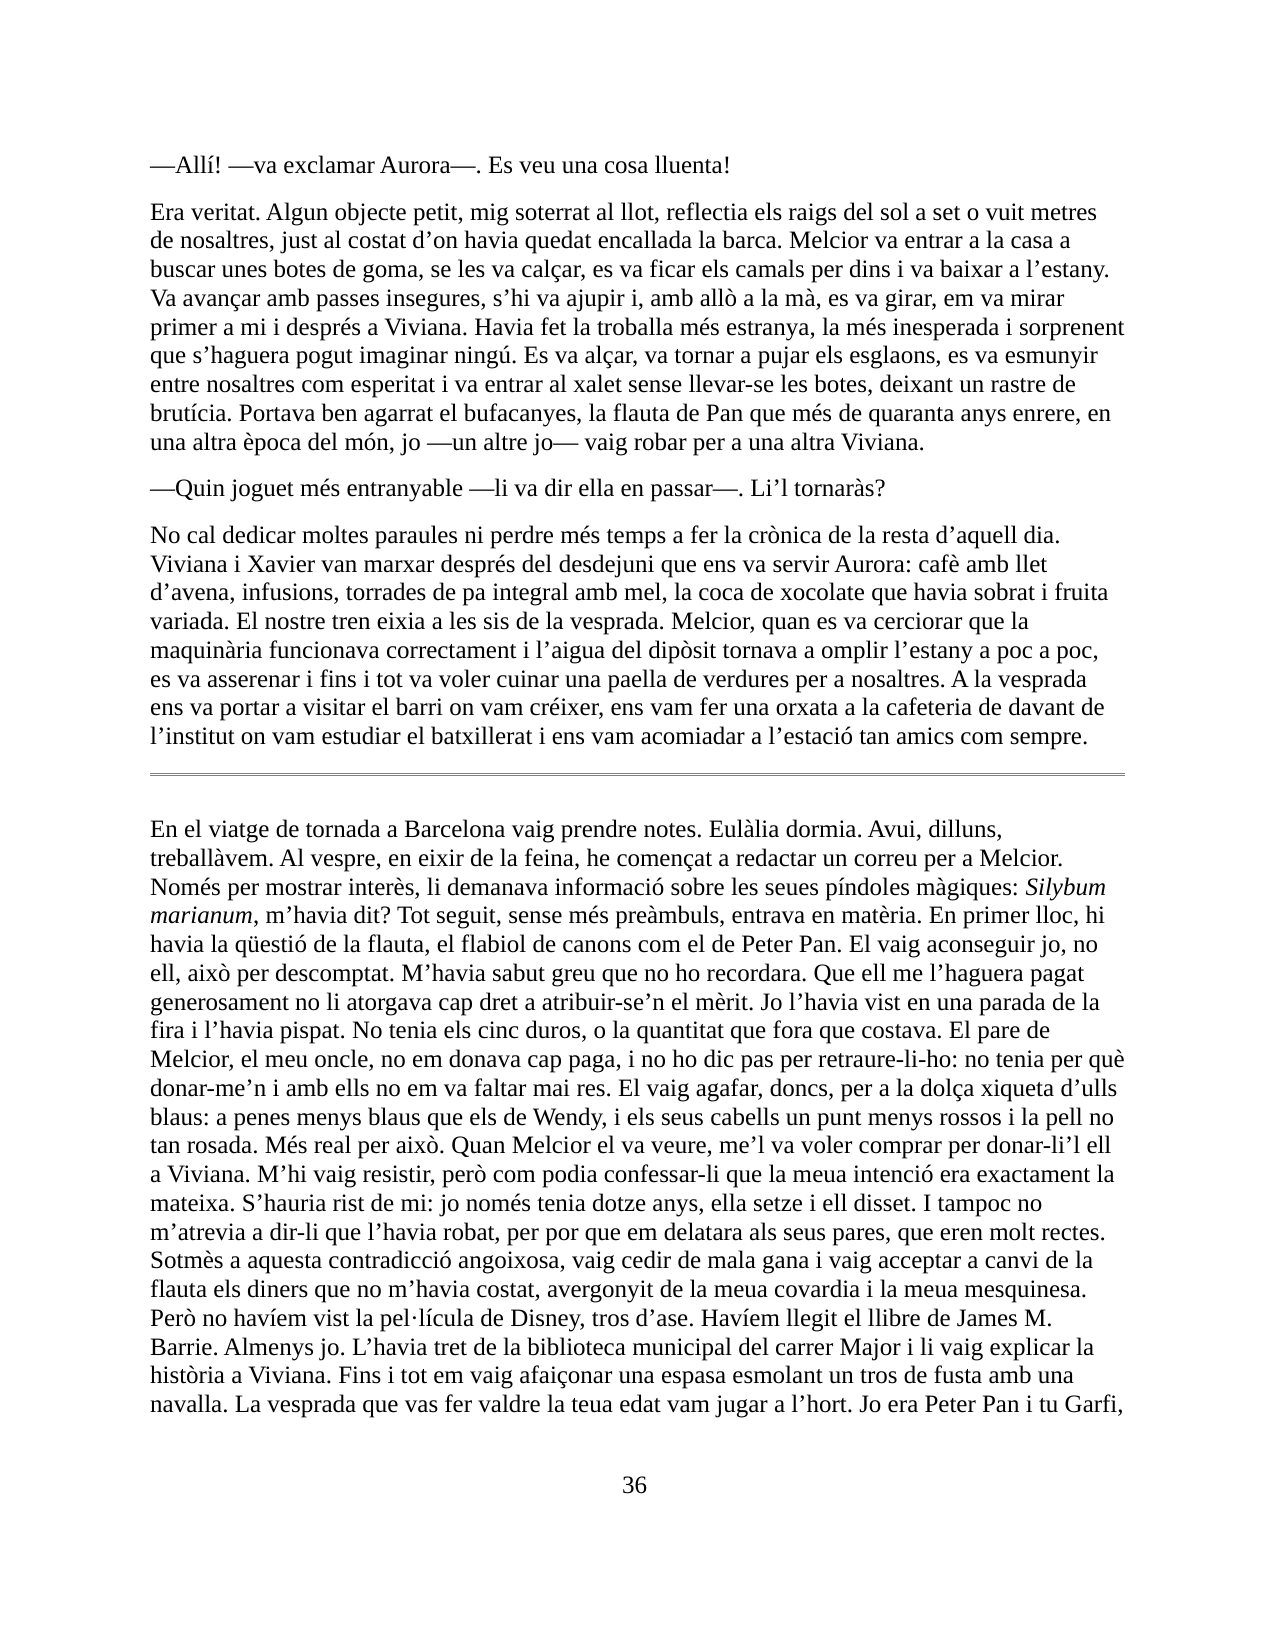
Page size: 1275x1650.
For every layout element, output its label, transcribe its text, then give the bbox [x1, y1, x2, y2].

text No cal dedicar moltes paraules ni perdre més temps a fer la crònica de la resta d’aquell dia. Viviana i Xavier van marxar després del desdejuni que ens va servir Aurora: cafè amb llet d’avena, infusions, torrades de pa integral amb mel, la coca de xocolate que havia sobrat i fruita variada. El nostre tren eixia a les sis de la vesprada. Melcior, quan es va cerciorar que la maquinària funcionava correctament i l’aigua del dipòsit tornava a omplir l’estany a poc a poc, es va asserenar i fins i tot va voler cuinar una paella de verdures per a nosaltres. A la vesprada ens va portar a visitar el barri on vam créixer, ens vam fer una orxata a la cafeteria de davant de l’institut on vam estudiar el batxillerat i ens vam acomiadar a l’estació tan amics com sempre. [150, 520, 1125, 750]
text —Allí! —va exclamar Aurora—. Es veu una cosa lluenta! [150, 150, 1125, 179]
text Era veritat. Algun objecte petit, mig soterrat al llot, reflectia els raigs del sol a set o vuit metres de nosaltres, just al costat d’on havia quedat encallada la barca. Melcior va entrar a la casa a buscar unes botes de goma, se les va calçar, es va ficar els camals per dins i va baixar a l’estany. Va avançar amb passes insegures, s’hi va ajupir i, amb allò a la mà, es va girar, em va mirar primer a mi i després a Viviana. Havia fet la troballa més estranya, la més inesperada i sorprenent que s’haguera pogut imaginar ningú. Es va alçar, va tornar a pujar els esglaons, es va esmunyir entre nosaltres com esperitat i va entrar al xalet sense llevar-se les botes, deixant un rastre de brutícia. Portava ben agarrat el bufacanyes, la flauta de Pan que més de quaranta anys enrere, en una altra època del món, jo —un altre jo— vaig robar per a una altra Viviana. [150, 197, 1125, 455]
text En el viatge de tornada a Barcelona vaig prendre notes. Eulàlia dormia. Avui, dilluns, treballàvem. Al vespre, en eixir de la feina, he començat a redactar un correu per a Melcior. Només per mostrar interès, li demanava informació sobre les seues píndoles màgiques: Silybum marianum, m’havia dit? Tot seguit, sense més preàmbuls, entrava en matèria. En primer lloc, hi havia la qüestió de la flauta, el flabiol de canons com el de Peter Pan. El vaig aconseguir jo, no ell, això per descomptat. M’havia sabut greu que no ho recordara. Que ell me l’haguera pagat generosament no li atorgava cap dret a atribuir-se’n el mèrit. Jo l’havia vist en una parada de la fira i l’havia pispat. No tenia els cinc duros, o la quantitat que fora que costava. El pare de Melcior, el meu oncle, no em donava cap paga, i no ho dic pas per retraure-li-ho: no tenia per què donar-me’n i amb ells no em va faltar mai res. El vaig agafar, doncs, per a la dolça xiqueta d’ulls blaus: a penes menys blaus que els de Wendy, i els seus cabells un punt menys rossos i la pell no tan rosada. Més real per això. Quan Melcior el va veure, me’l va voler comprar per donar-li’l ell a Viviana. M’hi vaig resistir, però com podia confessar-li que la meua intenció era exactament la mateixa. S’hauria rist de mi: jo només tenia dotze anys, ella setze i ell disset. I tampoc no m’atrevia a dir-li que l’havia robat, per por que em delatara als seus pares, que eren molt rectes. Sotmès a aquesta contradicció angoixosa, vaig cedir de mala gana i vaig acceptar a canvi de la flauta els diners que no m’havia costat, avergonyit de la meua covardia i la meua mesquinesa. Però no havíem vist la pel·lícula de Disney, tros d’ase. Havíem llegit el llibre de James M. Barrie. Almenys jo. L’havia tret de la biblioteca municipal del carrer Major i li vaig explicar la història a Viviana. Fins i tot em vaig afaiçonar una espasa esmolant un tros de fusta amb una navalla. La vesprada que vas fer valdre la teua edat vam jugar a l’hort. Jo era Peter Pan i tu Garfi, [150, 814, 1125, 1418]
text —Quin joguet més entranyable —li va dir ella en passar—. Li’l tornaràs? [150, 473, 1125, 502]
